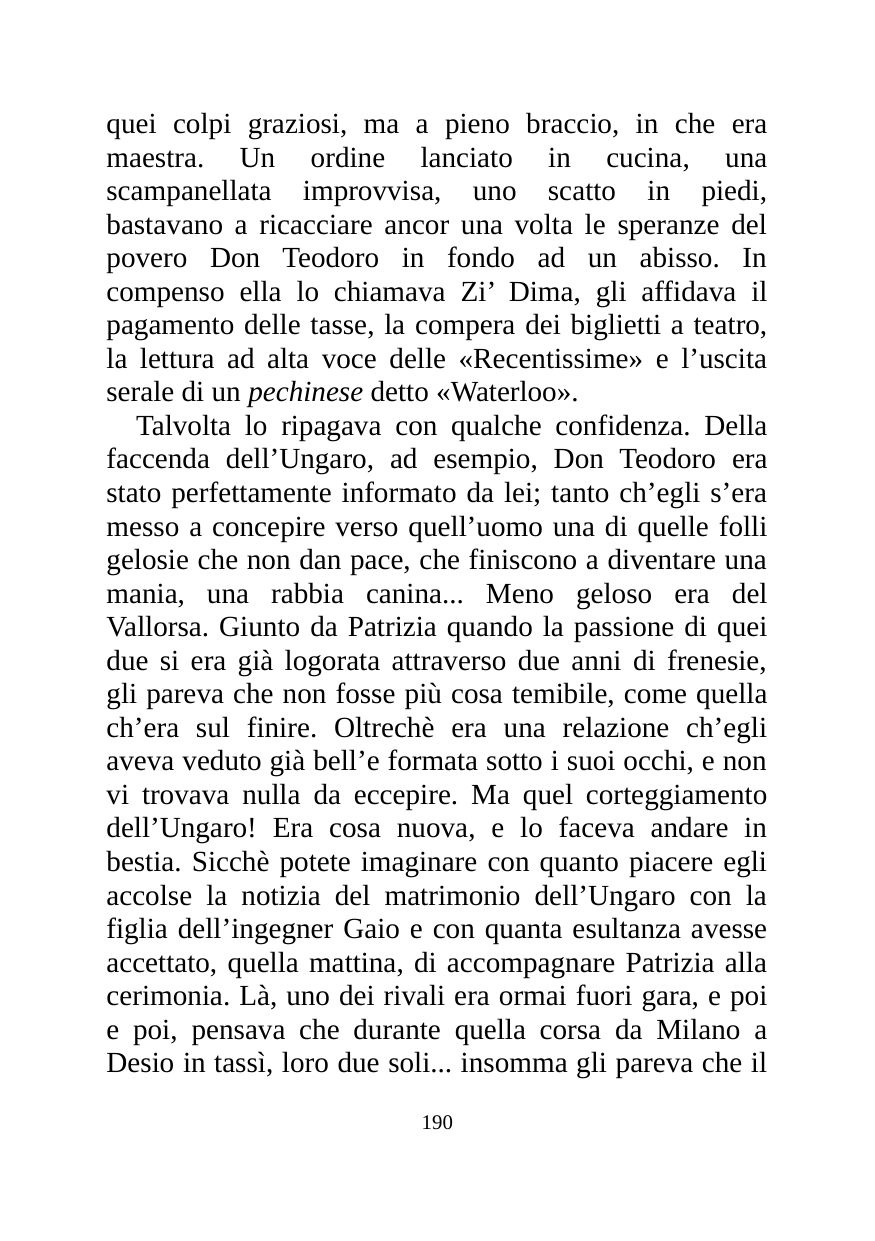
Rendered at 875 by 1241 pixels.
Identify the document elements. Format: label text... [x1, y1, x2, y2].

text Talvolta lo ripagava con qualche confidenza. Della faccenda dell’Ungaro, ad esempio, Don Teodoro era stato perfettamente informato da lei; tanto ch’egli s’era messo a concepire verso quell’uomo una di quelle folli gelosie che non dan pace, che finiscono a diventare una mania, una rabbia canina... Meno geloso era del Vallorsa. Giunto da Patrizia quando la passione di quei due si era già logorata attraverso due anni di frenesie, gli pareva che non fosse più cosa temibile, come quella ch’era sul finire. Oltrechè era una relazione ch’egli aveva veduto già bell’e formata sotto i suoi occhi, e non vi trovava nulla da eccepire. Ma quel corteggiamento dell’Ungaro! Era cosa nuova, e lo faceva andare in bestia. Sicchè potete imaginare con quanto piacere egli accolse la notizia del matrimonio dell’Ungaro con la figlia dell’ingegner Gaio e con quanta esultanza avesse accettato, quella mattina, di accompagnare Patrizia alla cerimonia. Là, uno dei rivali era ormai fuori gara, e poi e poi, pensava che durante quella corsa da Milano a Desio in tassì, loro due soli... insomma gli pareva che il [106, 408, 768, 1079]
text quei colpi graziosi, ma a pieno braccio, in che era maestra. Un ordine lanciato in cucina, una scampanellata improvvisa, uno scatto in piedi, bastavano a ricacciare ancor una volta le speranze del povero Don Teodoro in fondo ad un abisso. In compenso ella lo chiamava Zi’ Dima, gli affidava il pagamento delle tasse, la compera dei biglietti a teatro, la lettura ad alta voce delle «Recentissime» e l’uscita serale di un pechinese detto «Waterloo». [106, 106, 768, 408]
